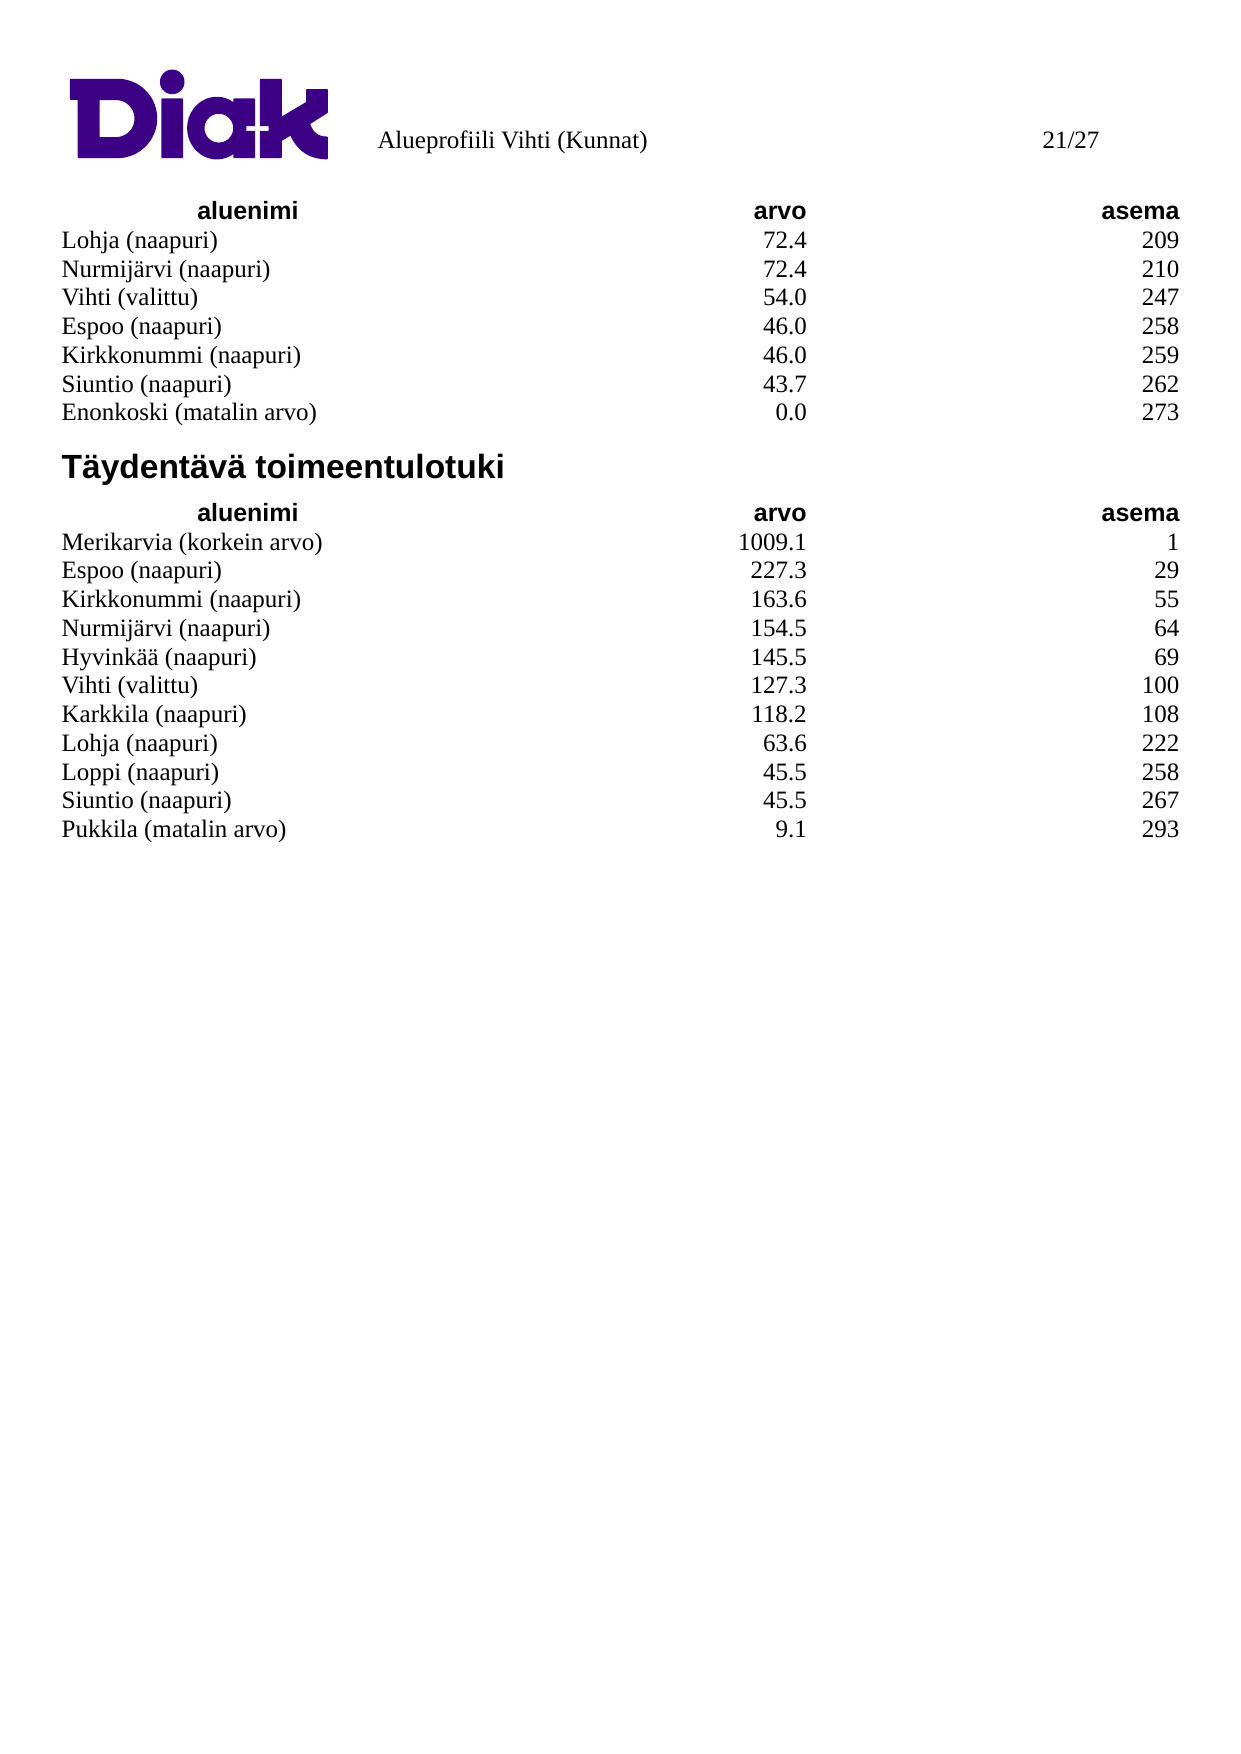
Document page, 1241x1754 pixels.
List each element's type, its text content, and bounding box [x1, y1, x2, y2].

table_cell 267 [806, 786, 1179, 814]
table_cell Siuntio (naapuri) [61, 369, 434, 397]
table_cell 210 [806, 254, 1179, 282]
table_cell 258 [806, 311, 1179, 340]
table_cell 293 [806, 814, 1179, 843]
table_cell 29 [806, 556, 1179, 584]
table_cell Hyvinkää (naapuri) [61, 642, 434, 671]
table_cell 262 [806, 369, 1179, 397]
table_cell Lohja (naapuri) [61, 728, 434, 757]
table_cell 43.7 [434, 369, 806, 397]
table_cell 222 [806, 728, 1179, 757]
table_cell 163.6 [434, 584, 806, 613]
table_cell Enonkoski (matalin arvo) [61, 398, 434, 426]
table_cell Vihti (valittu) [61, 671, 434, 699]
table_cell Kirkkonummi (naapuri) [61, 340, 434, 369]
table_cell 273 [806, 398, 1179, 426]
table_cell 72.4 [434, 225, 806, 254]
table_cell 45.5 [434, 757, 806, 786]
table_cell 209 [806, 225, 1179, 254]
table_cell 1 [806, 527, 1179, 556]
table_cell 154.5 [434, 613, 806, 642]
table_cell Lohja (naapuri) [61, 225, 434, 254]
table_cell Kirkkonummi (naapuri) [61, 584, 434, 613]
table_cell 64 [806, 613, 1179, 642]
table_cell 9.1 [434, 814, 806, 843]
table_cell Espoo (naapuri) [61, 556, 434, 584]
subtitle Täydentävä toimeentulotuki [61, 447, 1179, 486]
table_header arvo [434, 196, 806, 225]
table_cell 72.4 [434, 254, 806, 282]
table_cell Vihti (valittu) [61, 283, 434, 311]
table_cell 118.2 [434, 699, 806, 728]
table_cell 127.3 [434, 671, 806, 699]
table_cell 258 [806, 757, 1179, 786]
table_cell 63.6 [434, 728, 806, 757]
table_cell 54.0 [434, 283, 806, 311]
table_cell 108 [806, 699, 1179, 728]
table_cell 227.3 [434, 556, 806, 584]
table_cell Nurmijärvi (naapuri) [61, 613, 434, 642]
table_cell 247 [806, 283, 1179, 311]
table_cell 259 [806, 340, 1179, 369]
table_cell Karkkila (naapuri) [61, 699, 434, 728]
table_cell 69 [806, 642, 1179, 671]
table_header aluenimi [61, 498, 434, 527]
table_header asema [806, 498, 1179, 527]
table_cell 100 [806, 671, 1179, 699]
table_cell 1009.1 [434, 527, 806, 556]
table_cell Siuntio (naapuri) [61, 786, 434, 814]
table_cell Pukkila (matalin arvo) [61, 814, 434, 843]
table_cell Merikarvia (korkein arvo) [61, 527, 434, 556]
table_cell 0.0 [434, 398, 806, 426]
table_cell 55 [806, 584, 1179, 613]
table_header aluenimi [61, 196, 434, 225]
table_cell 46.0 [434, 311, 806, 340]
table_cell Loppi (naapuri) [61, 757, 434, 786]
table_cell 45.5 [434, 786, 806, 814]
table_header arvo [434, 498, 806, 527]
table_cell Nurmijärvi (naapuri) [61, 254, 434, 282]
table_cell Espoo (naapuri) [61, 311, 434, 340]
table_header asema [806, 196, 1179, 225]
table_cell 46.0 [434, 340, 806, 369]
table_cell 145.5 [434, 642, 806, 671]
